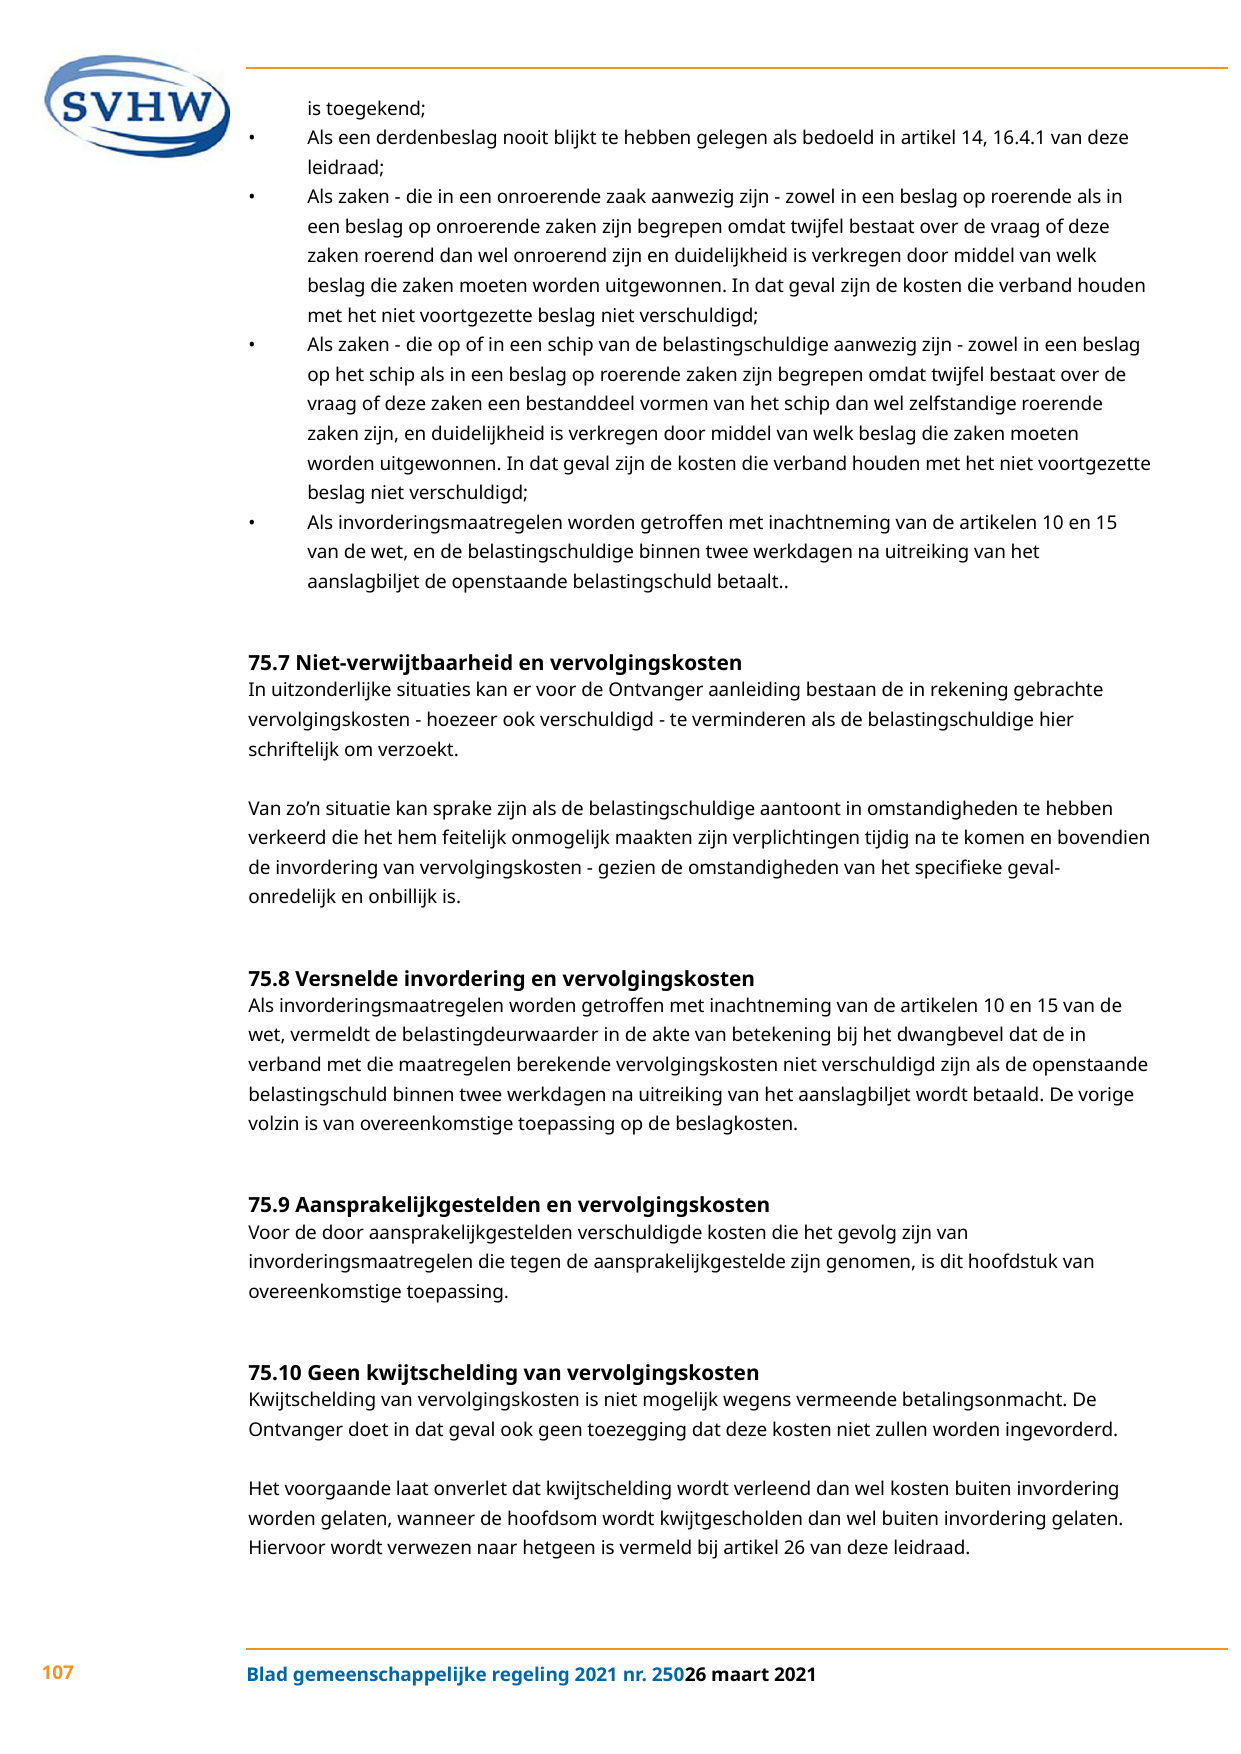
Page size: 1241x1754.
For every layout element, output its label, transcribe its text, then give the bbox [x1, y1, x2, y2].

text 75.10 Geen kwijtschelding van vervolgingskosten [248, 1358, 1152, 1386]
picture [41, 47, 231, 172]
list Als een derdenbeslag nooit blijkt te hebben gelegen als bedoeld in artikel 14, 16.4.1 van deze leidraad; [248, 124, 1152, 180]
text Het voorgaande laat onverlet dat kwijtschelding wordt verleend dan wel kosten buiten invordering worden gelaten, wanneer de hoofdsom wordt kwijtgescholden dan wel buiten invordering gelaten. Hiervoor wordt verwezen naar hetgeen is vermeld bij artikel 26 van deze leidraad. [248, 1475, 1152, 1560]
text 75.9 Aansprakelijkgestelden en vervolgingskosten [248, 1190, 1152, 1219]
text In uitzonderlijke situaties kan er voor de Ontvanger aanleiding bestaan de in rekening gebrachte vervolgingskosten - hoezeer ook verschuldigd - te verminderen als de belastingschuldige hier schriftelijk om verzoekt. [248, 677, 1152, 761]
text Voor de door aansprakelijkgestelden verschuldigde kosten die het gevolg zijn van invorderingsmaatregelen die tegen de aansprakelijkgestelde zijn genomen, is dit hoofdstuk van overeenkomstige toepassing. [248, 1219, 1152, 1304]
text Kwijtschelding van vervolgingskosten is niet mogelijk wegens vermeende betalingsonmacht. De Ontvanger doet in dat geval ook geen toezegging dat deze kosten niet zullen worden ingevorderd. [248, 1386, 1152, 1442]
list Als zaken - die in een onroerende zaak aanwezig zijn - zowel in een beslag op roerende als in een beslag op onroerende zaken zijn begrepen omdat twijfel bestaat over de vraag of deze zaken roerend dan wel onroerend zijn en duidelijkheid is verkregen door middel van welk beslag die zaken moeten worden uitgewonnen. In dat geval zijn de kosten die verband houden met het niet voortgezette beslag niet verschuldigd; [248, 183, 1152, 328]
list Als invorderingsmaatregelen worden getroffen met inachtneming van de artikelen 10 en 15 van de wet, en de belastingschuldige binnen twee werkdagen na uitreiking van het aanslagbiljet de openstaande belastingschuld betaalt.. [248, 509, 1152, 594]
list Als zaken - die op of in een schip van de belastingschuldige aanwezig zijn - zowel in een beslag op het schip als in een beslag op roerende zaken zijn begrepen omdat twijfel bestaat over de vraag of deze zaken een bestanddeel vormen van het schip dan wel zelfstandige roerende zaken zijn, en duidelijkheid is verkregen door middel van welk beslag die zaken moeten worden uitgewonnen. In dat geval zijn de kosten die verband houden met het niet voortgezette beslag niet verschuldigd; [248, 331, 1152, 505]
text Als invorderingsmaatregelen worden getroffen met inachtneming van de artikelen 10 en 15 van de wet, vermeldt de belastingdeurwaarder in de akte van betekening bij het dwangbevel dat de in verband met die maatregelen berekende vervolgingskosten niet verschuldigd zijn als de openstaande belastingschuld binnen twee werkdagen na uitreiking van het aanslagbiljet wordt betaald. De vorige volzin is van overeenkomstige toepassing op de beslagkosten. [248, 992, 1152, 1136]
text 75.7 Niet-verwijtbaarheid en vervolgingskosten [248, 648, 1152, 677]
text 75.8 Versnelde invordering en vervolgingskosten [248, 964, 1152, 992]
text Van zo’n situatie kan sprake zijn als de belastingschuldige aantoont in omstandigheden te hebben verkeerd die het hem feitelijk onmogelijk maakten zijn verplichtingen tijdig na te komen en bovendien de invordering van vervolgingskosten - gezien de omstandigheden van het specifieke geval- onredelijk en onbillijk is. [248, 795, 1152, 909]
list is toegekend; [248, 95, 1152, 121]
